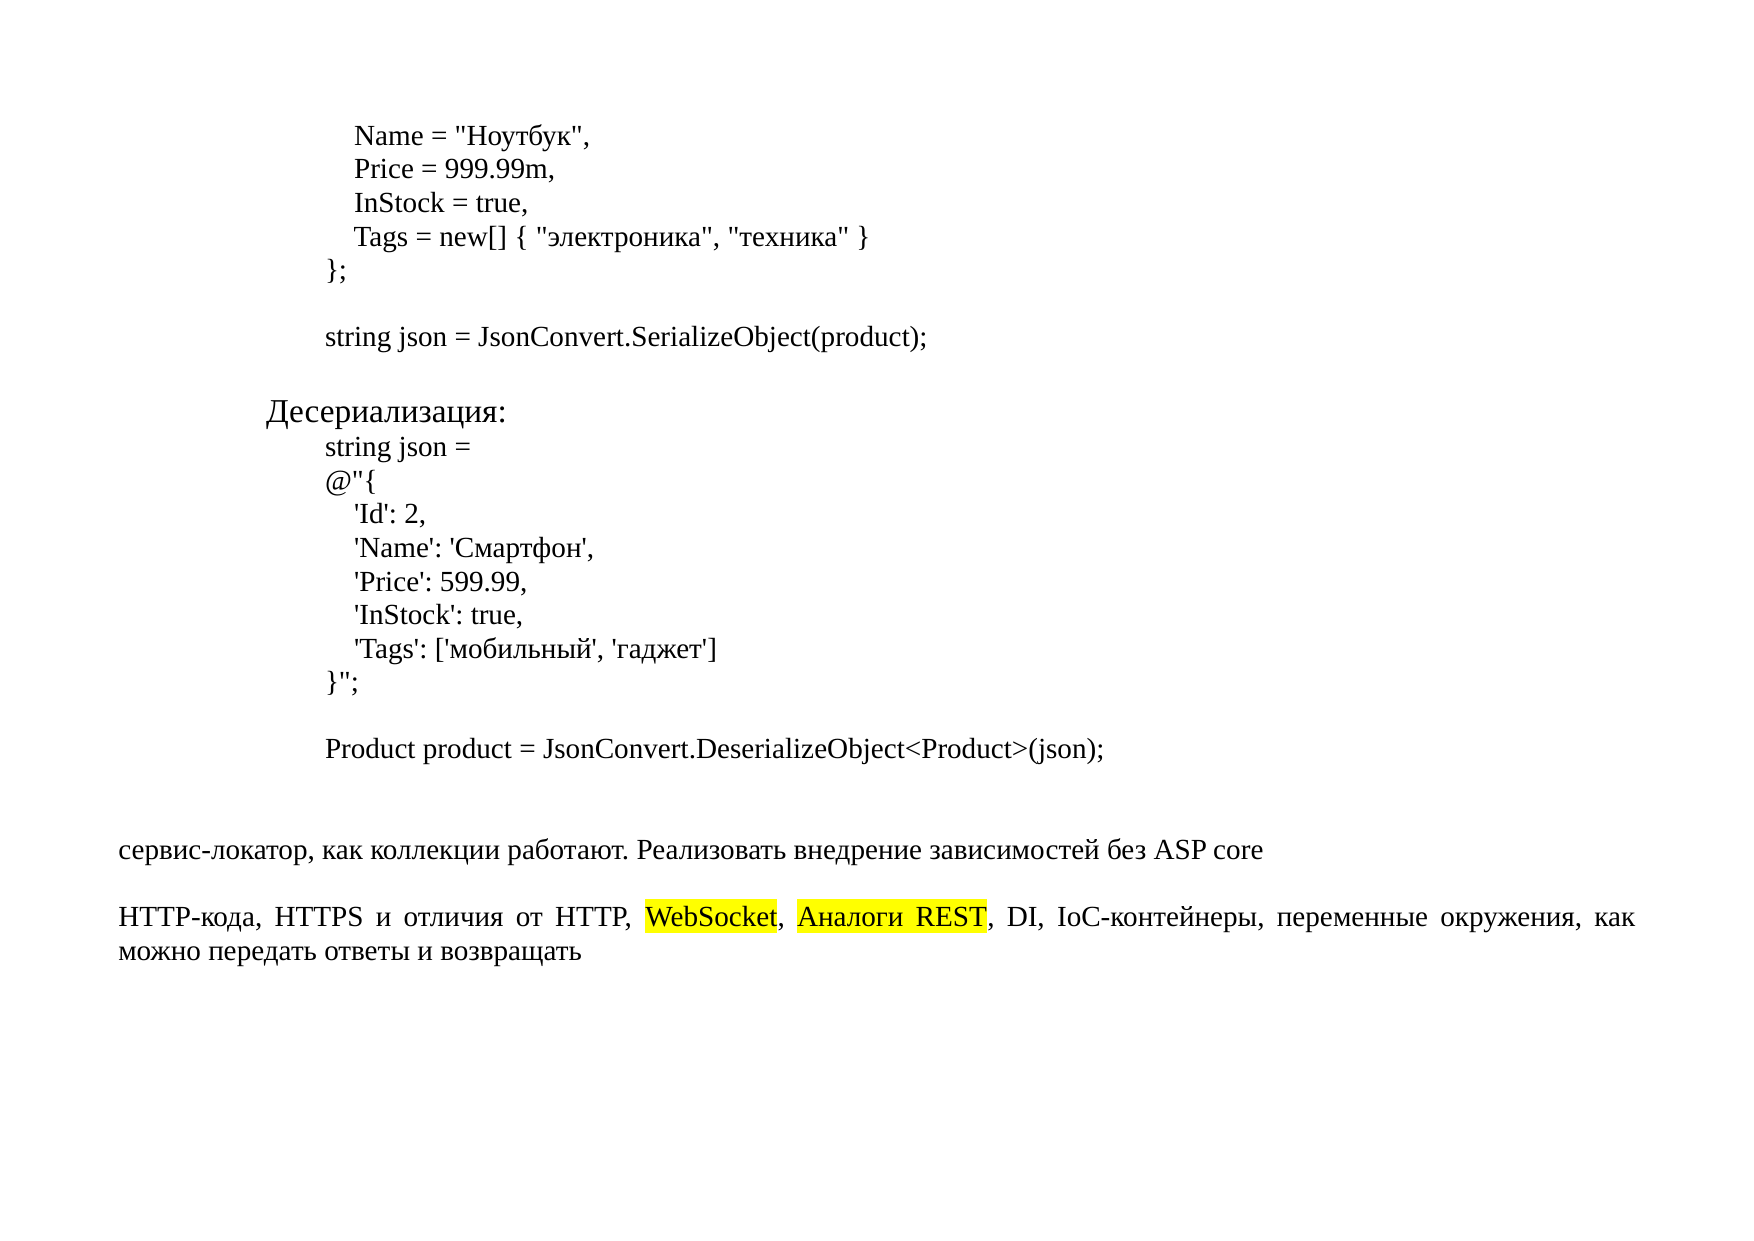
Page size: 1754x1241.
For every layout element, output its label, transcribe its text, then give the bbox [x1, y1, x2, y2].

text Tags = new[] { "электроника", "техника" } [118, 219, 1636, 252]
text Price = 999.99m, [118, 152, 1636, 185]
text Десериализация: [118, 391, 1636, 429]
text InStock = true, [118, 185, 1636, 219]
text @"{ [118, 463, 1636, 497]
text HTTP-кода, HTTPS и отличия от HTTP, WebSocket, Аналоги REST, DI, IoC-контейнеры, переменные окружения, как можно передать ответы и возвращать [118, 899, 1636, 966]
text }"; [118, 664, 1636, 698]
text 'Id': 2, [118, 497, 1636, 530]
text string json = JsonConvert.SerializeObject(product); [118, 319, 1636, 353]
text }; [118, 252, 1636, 286]
text string json = [118, 429, 1636, 463]
text Product product = JsonConvert.DeserializeObject<Product>(json); [118, 731, 1636, 765]
text 'Tags': ['мобильный', 'гаджет'] [118, 631, 1636, 664]
text 'Name': 'Смартфон', [118, 530, 1636, 564]
text Name = "Ноутбук", [118, 118, 1636, 152]
text 'InStock': true, [118, 597, 1636, 631]
text 'Price': 599.99, [118, 564, 1636, 597]
text сервис-локатор, как коллекции работают. Реализовать внедрение зависимостей без ASP core [118, 832, 1636, 866]
